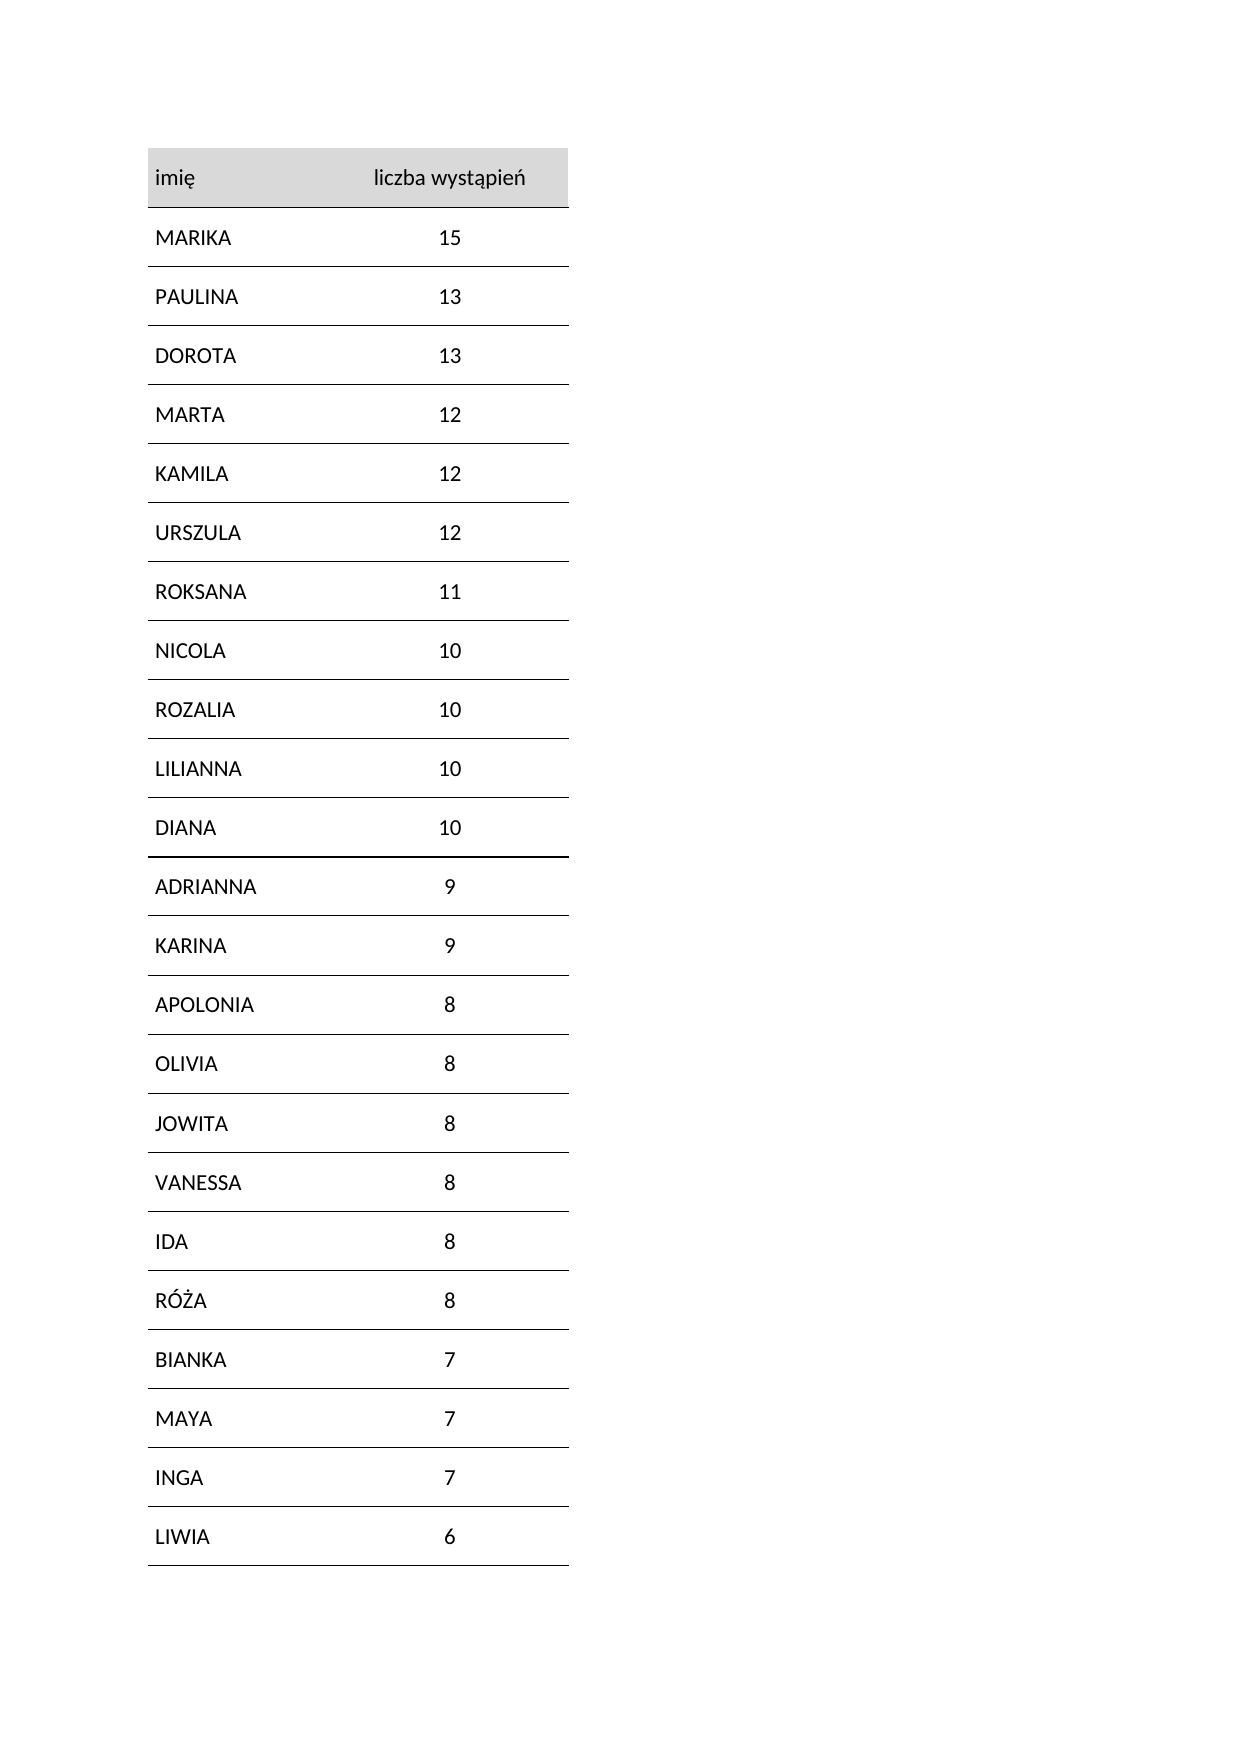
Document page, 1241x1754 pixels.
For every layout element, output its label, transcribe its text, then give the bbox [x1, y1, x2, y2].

table_cell 9 [331, 916, 568, 974]
table_cell 13 [331, 267, 568, 325]
table_cell RÓŻA [148, 1271, 331, 1329]
table_cell KARINA [148, 916, 331, 974]
table_cell 7 [331, 1389, 568, 1447]
table_cell 8 [331, 1212, 568, 1270]
table_cell LILIANNA [148, 739, 331, 797]
table_cell 12 [331, 385, 568, 443]
table_cell LIWIA [148, 1507, 331, 1565]
table_cell 12 [331, 503, 568, 561]
table_cell OLIVIA [148, 1035, 331, 1093]
table_cell 9 [331, 858, 568, 915]
table_cell 8 [331, 1153, 568, 1211]
table_cell ADRIANNA [148, 858, 331, 915]
table_cell VANESSA [148, 1153, 331, 1211]
table_cell 8 [331, 1035, 568, 1093]
table_cell ROZALIA [148, 680, 331, 738]
table_cell 10 [331, 798, 568, 856]
table_cell MARIKA [148, 208, 331, 266]
table_cell URSZULA [148, 503, 331, 561]
table_cell DOROTA [148, 326, 331, 384]
table_cell 8 [331, 1094, 568, 1152]
table_cell MAYA [148, 1389, 331, 1447]
table_header liczba wystąpień [331, 148, 568, 207]
table_cell 6 [331, 1507, 568, 1565]
table_cell KAMILA [148, 444, 331, 502]
table_cell 7 [331, 1448, 568, 1506]
table_cell NICOLA [148, 621, 331, 679]
table_cell 10 [331, 739, 568, 797]
table_cell 12 [331, 444, 568, 502]
table_cell APOLONIA [148, 976, 331, 1033]
table_cell 8 [331, 1271, 568, 1329]
table_cell JOWITA [148, 1094, 331, 1152]
table_cell 10 [331, 680, 568, 738]
table_cell MARTA [148, 385, 331, 443]
table_cell 10 [331, 621, 568, 679]
table_cell DIANA [148, 798, 331, 856]
table_cell 11 [331, 562, 568, 620]
table_cell BIANKA [148, 1330, 331, 1388]
table_header imię [148, 148, 331, 207]
table_cell 15 [331, 208, 568, 266]
table_cell INGA [148, 1448, 331, 1506]
table_cell 13 [331, 326, 568, 384]
table_cell 8 [331, 976, 568, 1033]
table_cell PAULINA [148, 267, 331, 325]
table_cell 7 [331, 1330, 568, 1388]
table_cell IDA [148, 1212, 331, 1270]
table_cell ROKSANA [148, 562, 331, 620]
